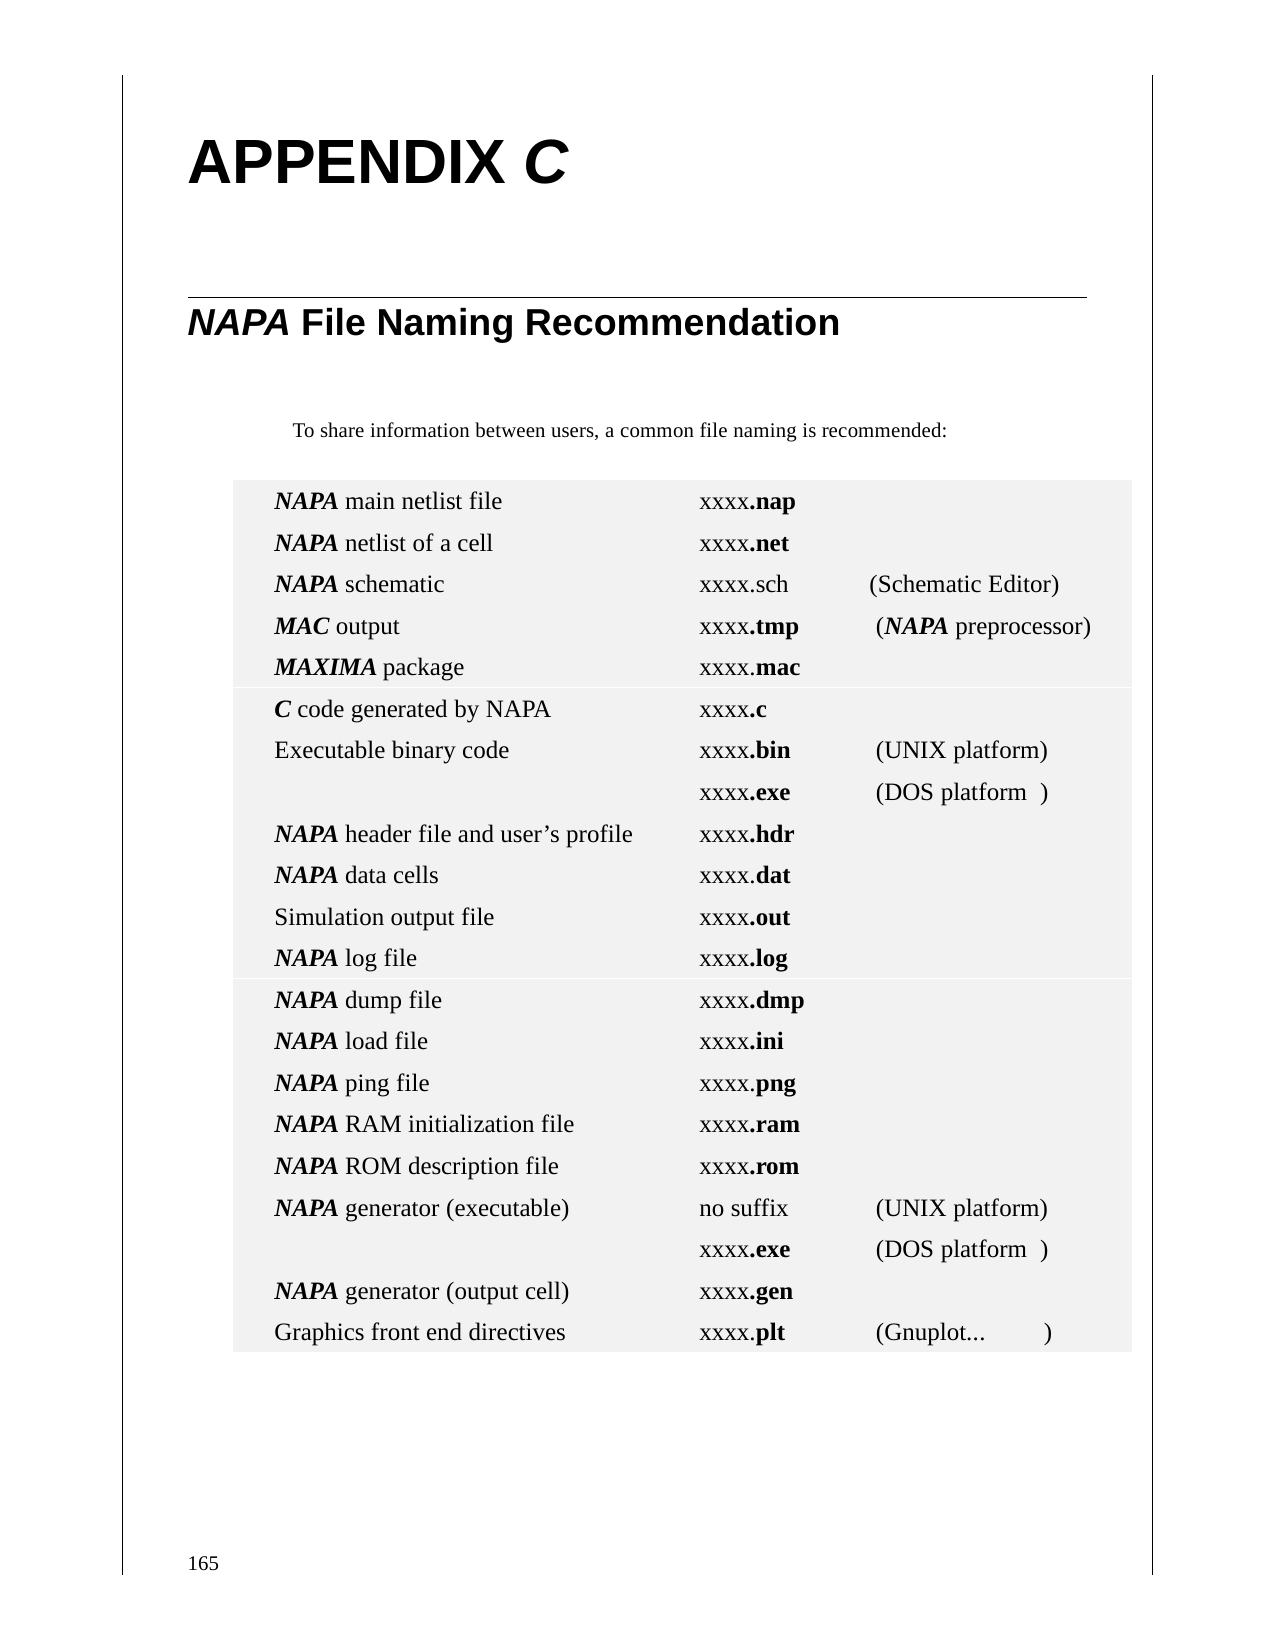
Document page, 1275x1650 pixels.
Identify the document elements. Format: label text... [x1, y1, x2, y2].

table_cell xxxx.tmp [658, 604, 834, 646]
table_cell NAPA load file [233, 1020, 658, 1062]
table_cell (Schematic Editor) [834, 563, 1132, 604]
table_cell [834, 1145, 1132, 1186]
table_cell NAPA generator (executable) [233, 1186, 658, 1228]
table_cell Simulation output file [233, 895, 658, 937]
subtitle APPENDIX C [187, 125, 1087, 196]
table_cell [834, 1269, 1132, 1311]
table_cell xxxx.plt [658, 1311, 834, 1352]
table_cell xxxx.rom [658, 1145, 834, 1186]
table_cell [834, 895, 1132, 937]
table_cell NAPA log file [233, 937, 658, 978]
table_cell (UNIX platform) [834, 1186, 1132, 1228]
table_header [834, 480, 1132, 521]
table_cell (UNIX platform) [834, 729, 1132, 771]
table_cell [834, 1020, 1132, 1062]
table_cell [834, 1103, 1132, 1145]
table_header xxxx.nap [658, 480, 834, 521]
table_cell xxxx.ini [658, 1020, 834, 1062]
table_cell MAC output [233, 604, 658, 646]
table_cell C code generated by NAPA [233, 688, 658, 729]
table_cell NAPA data cells [233, 854, 658, 895]
table_cell NAPA header file and user’s profile [233, 812, 658, 854]
table_cell [834, 646, 1132, 687]
table_cell xxxx.gen [658, 1269, 834, 1311]
table_cell xxxx.log [658, 937, 834, 978]
table_cell NAPA ping file [233, 1062, 658, 1103]
table_cell [834, 937, 1132, 978]
table_cell [233, 1228, 658, 1269]
table_cell NAPA ROM description file [233, 1145, 658, 1186]
table_cell (DOS platform ) [834, 771, 1132, 812]
table_cell xxxx.exe [658, 1228, 834, 1269]
table_cell xxxx.hdr [658, 812, 834, 854]
table_cell xxxx.exe [658, 771, 834, 812]
table_cell xxxx.ram [658, 1103, 834, 1145]
table_cell [834, 854, 1132, 895]
table_cell (Gnuplot... ) [834, 1311, 1132, 1352]
text To share information between users, a common file naming is recommended: [292, 418, 1087, 442]
table_cell NAPA schematic [233, 563, 658, 604]
table_cell no suffix [658, 1186, 834, 1228]
table_cell [834, 979, 1132, 1020]
table_cell xxxx.dat [658, 854, 834, 895]
table_cell xxxx.out [658, 895, 834, 937]
table_cell NAPA netlist of a cell [233, 521, 658, 563]
table_cell NAPA generator (output cell) [233, 1269, 658, 1311]
subtitle NAPA File Naming Recommendation [187, 298, 1087, 343]
table_cell [834, 812, 1132, 854]
table_cell (DOS platform ) [834, 1228, 1132, 1269]
table_cell xxxx.sch [658, 563, 834, 604]
table_header NAPA main netlist file [233, 480, 658, 521]
table_cell xxxx.dmp [658, 979, 834, 1020]
table_cell [834, 521, 1132, 563]
table_cell xxxx.mac [658, 646, 834, 687]
table_cell Graphics front end directives [233, 1311, 658, 1352]
table_cell NAPA dump file [233, 979, 658, 1020]
table_cell xxxx.png [658, 1062, 834, 1103]
table_cell [834, 688, 1132, 729]
table_cell xxxx.bin [658, 729, 834, 771]
table_cell [834, 1062, 1132, 1103]
table_cell [233, 771, 658, 812]
table_cell xxxx.c [658, 688, 834, 729]
table_cell Executable binary code [233, 729, 658, 771]
table_cell NAPA RAM initialization file [233, 1103, 658, 1145]
table_cell MAXIMA package [233, 646, 658, 687]
table_cell (NAPA preprocessor) [834, 604, 1132, 646]
table_cell xxxx.net [658, 521, 834, 563]
